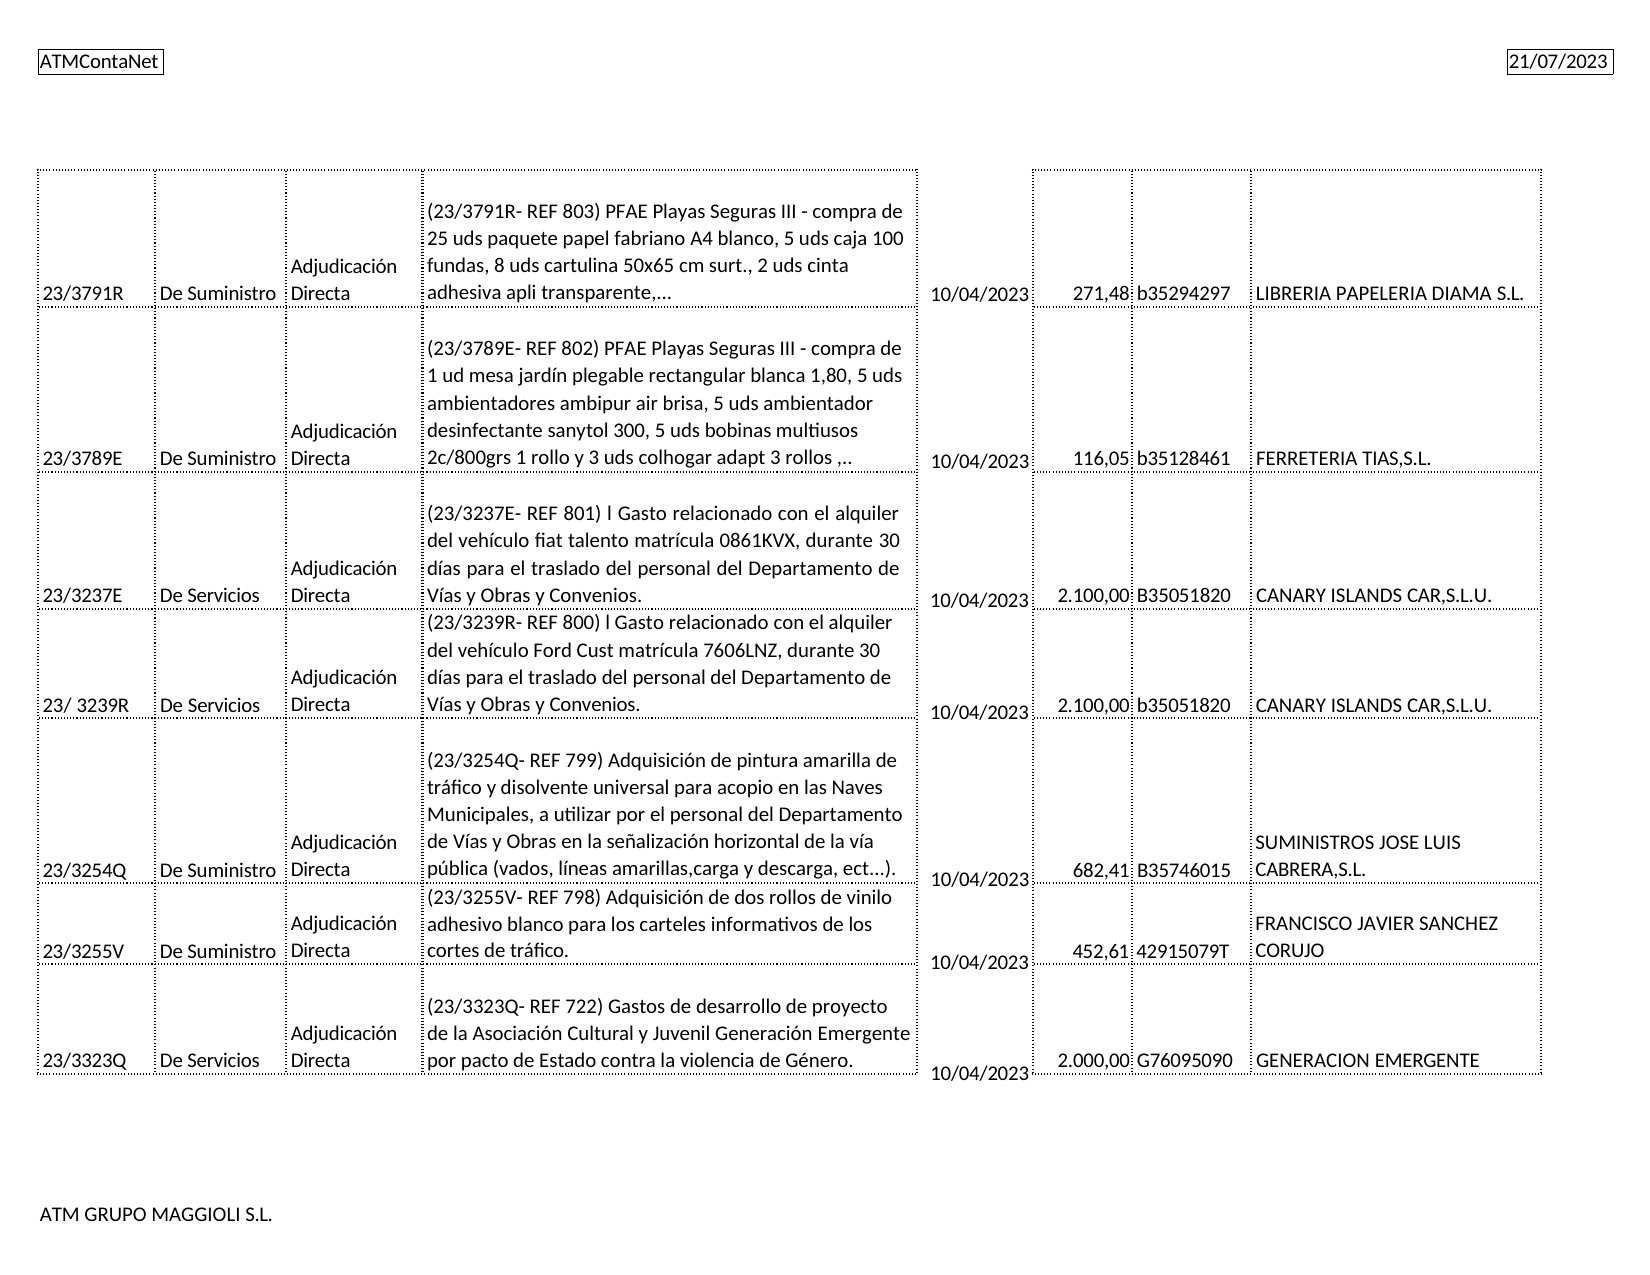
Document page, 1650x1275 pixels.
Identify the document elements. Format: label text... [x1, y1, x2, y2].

text 42915079T [1136, 939, 1249, 963]
text 10/04/2023 [928, 448, 1032, 474]
text 10/04/2023 [928, 1061, 1031, 1086]
text LIBRERIA PAPELERIA DIAMA S.L. [1256, 282, 1540, 306]
text CANARY ISLANDS CAR,S.L.U. [1256, 693, 1540, 717]
text 23/3323Q [42, 1048, 154, 1072]
text De Suministro [159, 282, 285, 306]
text 23/3791R [42, 282, 154, 306]
text b35051820 [1137, 693, 1249, 717]
text Adjudicación Directa [291, 909, 421, 963]
text 2.100,00 [1034, 584, 1130, 608]
text FRANCISCO JAVIER SANCHEZ CORUJO [1255, 909, 1540, 963]
text 271,48 [1034, 282, 1130, 306]
text De Servicios [159, 584, 285, 608]
text 10/04/2023 [927, 699, 1031, 724]
text (23/3254Q- REF 799) Adquisición de pintura amarilla de tráfico y disolvente universal para acopio en las Naves Municipales, a utilizar por el personal del Departamento de Vías y Obras en la señalización horizontal de la vía pública (vados, líneas amarillas,carga y descarga, ect...). [427, 745, 916, 881]
text GENERACION EMERGENTE [1256, 1048, 1540, 1072]
text 23/ 3239R [42, 693, 154, 717]
text 23/3237E [42, 584, 154, 608]
text Vías y Obras y Convenios. [427, 692, 916, 716]
text De Suministro [159, 939, 285, 963]
text (23/3323Q- REF 722) Gastos de desarrollo de proyecto de la Asociación Cultural y Juvenil Generación Emergente por pacto de Estado contra la violencia de Género. [427, 991, 915, 1072]
text De Suministro [159, 447, 285, 471]
text 452,61 [1034, 939, 1129, 963]
text cortes de tráfico. [427, 939, 916, 962]
text Adjudicación Directa [291, 663, 421, 717]
text B35746015 [1137, 858, 1249, 882]
text 10/04/2023 [928, 866, 1032, 891]
text 2.000,00 [1034, 1048, 1130, 1072]
text De Suministro [159, 858, 285, 882]
text 10/04/2023 [927, 949, 1031, 975]
text 10/04/2023 [927, 588, 1031, 613]
text (23/3255V- REF 798) Adquisición de dos rollos de vinilo adhesivo blanco para los carteles informativos de los [427, 884, 916, 937]
text SUMINISTROS JOSE LUIS CABRERA,S.L. [1255, 827, 1540, 882]
text De Servicios [160, 693, 285, 717]
text Adjudicación Directa [291, 416, 421, 470]
text b35294297 [1137, 282, 1249, 306]
text 682,41 [1034, 858, 1130, 882]
text CANARY ISLANDS CAR,S.L.U. [1256, 584, 1540, 608]
text b35128461 [1137, 447, 1249, 471]
text 23/3254Q [42, 858, 154, 882]
text Adjudicación Directa [291, 1018, 421, 1072]
text B35051820 [1137, 584, 1249, 608]
text 2.100,00 [1034, 693, 1130, 717]
text Adjudicación Directa [291, 827, 421, 882]
text Adjudicación Directa [291, 553, 421, 608]
text 23/3789E [42, 447, 154, 471]
text 116,05 [1034, 447, 1130, 471]
text De Servicios [159, 1048, 285, 1072]
text 10/04/2023 [928, 282, 1031, 307]
text (23/3239R- REF 800) l Gasto relacionado con el alquiler del vehículo Ford Cust matrícula 7606LNZ, durante 30 días para el traslado del personal del Departamento de [427, 610, 908, 690]
text (23/3791R- REF 803) PFAE Playas Seguras III - compra de 25 uds paquete papel fabriano A4 blanco, 5 uds caja 100 fundas, 8 uds cartulina 50x65 cm surt., 2 uds cinta adhesiva apli transparente,... [427, 197, 916, 305]
text 23/3255V [42, 939, 154, 963]
text Adjudicación Directa [291, 251, 421, 306]
text FERRETERIA TIAS,S.L. [1256, 447, 1540, 471]
text G76095090 [1137, 1048, 1249, 1072]
text (23/3237E- REF 801) l Gasto relacionado con el alquiler del vehículo fiat talento matrícula 0861KVX, durante 30 días para el traslado del personal del Departamento de Vías y Obras y Convenios. [427, 499, 900, 607]
text (23/3789E- REF 802) PFAE Playas Seguras III - compra de 1 ud mesa jardín plegable rectangular blanca 1,80, 5 uds ambientadores ambipur air brisa, 5 uds ambientador desinfectante sanytol 300, 5 uds bobinas multiusos 2c/800grs 1 rollo y 3 uds colhogar adapt 3 rollos ,.. [427, 334, 908, 469]
